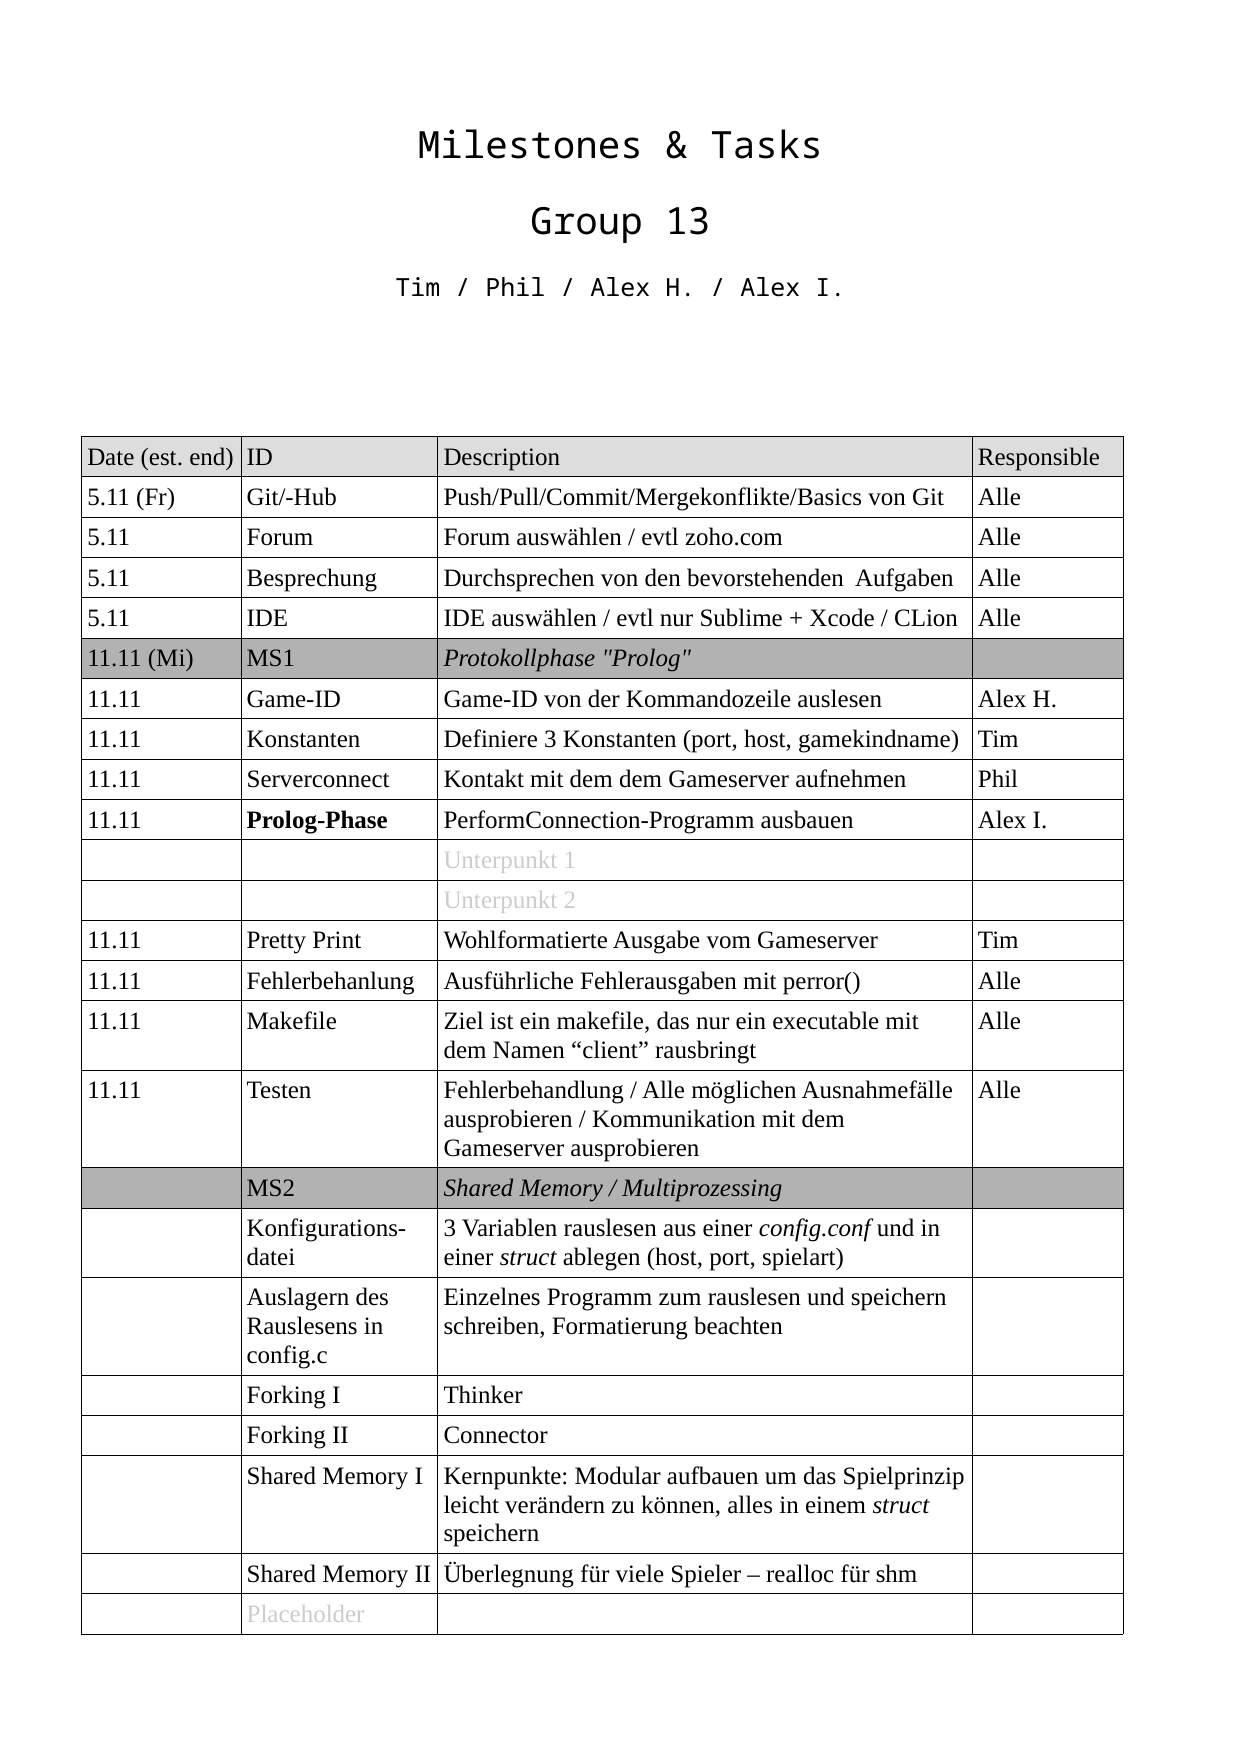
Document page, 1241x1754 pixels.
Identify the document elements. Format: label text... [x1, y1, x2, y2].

table_cell Thinker [438, 1376, 972, 1415]
table_cell Kontakt mit dem dem Gameserver aufnehmen [438, 760, 972, 799]
table_cell PerformConnection-Programm ausbauen [438, 800, 972, 839]
table_cell 11.11 [82, 961, 241, 1000]
table_cell Protokollphase "Prolog" [438, 639, 972, 678]
table_header Description [438, 437, 972, 476]
table_cell Alle [973, 1071, 1123, 1167]
table_cell [973, 1278, 1123, 1374]
table_cell Alle [973, 1001, 1123, 1069]
table_cell Shared Memory I [242, 1456, 437, 1553]
table_cell Game-ID von der Kommandozeile auslesen [438, 679, 972, 718]
table_cell [82, 1554, 241, 1593]
text Milestones & Tasks [118, 118, 1122, 169]
table_cell Besprechung [242, 558, 437, 597]
table_cell 11.11 [82, 800, 241, 839]
table_cell Shared Memory / Multiprozessing [438, 1168, 972, 1208]
table_cell Fehlerbehanlung [242, 961, 437, 1000]
table_cell Alle [973, 558, 1123, 597]
table_cell Game-ID [242, 679, 437, 718]
table_cell Connector [438, 1416, 972, 1455]
table_cell Shared Memory II [242, 1554, 437, 1593]
table_cell [82, 1376, 241, 1415]
table_cell 11.11 [82, 719, 241, 758]
table_cell [82, 1594, 241, 1633]
table_cell Einzelnes Programm zum rauslesen und speichern schreiben, Formatierung beachten [438, 1278, 972, 1374]
table_header Date (est. end) [82, 437, 241, 476]
table_cell Alle [973, 477, 1123, 517]
table_cell Durchsprechen von den bevorstehenden Aufgaben [438, 558, 972, 597]
table_cell Alle [973, 518, 1123, 557]
table_cell [973, 1376, 1123, 1415]
table_cell [973, 1554, 1123, 1593]
table_header ID [242, 437, 437, 476]
table_cell [82, 1209, 241, 1277]
table_cell [82, 1456, 241, 1553]
table_cell [242, 881, 437, 920]
table_cell Alex H. [973, 679, 1123, 718]
table_cell Git/-Hub [242, 477, 437, 517]
table_cell Wohlformatierte Ausgabe vom Gameserver [438, 921, 972, 960]
table_cell Makefile [242, 1001, 437, 1069]
table_cell 11.11 [82, 1071, 241, 1167]
table_cell 5.11 [82, 518, 241, 557]
table_cell Forum [242, 518, 437, 557]
table_cell 11.11 [82, 1001, 241, 1069]
table_cell Ziel ist ein makefile, das nur ein executable mit dem Namen “client” rausbringt [438, 1001, 972, 1069]
table_cell Konfigurations- datei [242, 1209, 437, 1277]
table_cell Testen [242, 1071, 437, 1167]
table_cell [973, 881, 1123, 920]
table_cell [438, 1594, 972, 1633]
table_cell 11.11 [82, 760, 241, 799]
table_cell IDE auswählen / evtl nur Sublime + Xcode / CLion [438, 598, 972, 638]
table_cell 11.11 (Mi) [82, 639, 241, 678]
table_cell [973, 1594, 1123, 1633]
table_cell Definiere 3 Konstanten (port, host, gamekindname) [438, 719, 972, 758]
table_cell 5.11 (Fr) [82, 477, 241, 517]
table_cell Auslagern des Rauslesens in config.c [242, 1278, 437, 1374]
table_cell Tim [973, 921, 1123, 960]
table_cell Alle [973, 961, 1123, 1000]
text Group 13 [118, 194, 1122, 245]
table_cell Unterpunkt 1 [438, 840, 972, 879]
table_cell Placeholder [242, 1594, 437, 1633]
table_cell [973, 840, 1123, 879]
table_cell [973, 1168, 1123, 1208]
table_cell Phil [973, 760, 1123, 799]
table_cell [82, 1416, 241, 1455]
table_cell [82, 1278, 241, 1374]
table_cell MS2 [242, 1168, 437, 1208]
text Tim / Phil / Alex H. / Alex I. [118, 270, 1122, 304]
table_cell [973, 1209, 1123, 1277]
table_cell 5.11 [82, 598, 241, 638]
table_cell Kernpunkte: Modular aufbauen um das Spielprinzip leicht verändern zu können, alles in einem struct speichern [438, 1456, 972, 1553]
table_cell Prolog-Phase [242, 800, 437, 839]
table_cell [82, 840, 241, 879]
table_cell 11.11 [82, 679, 241, 718]
table_cell Alex I. [973, 800, 1123, 839]
table_cell Forking II [242, 1416, 437, 1455]
table_cell Überlegnung für viele Spieler – realloc für shm [438, 1554, 972, 1593]
table_header Responsible [973, 437, 1123, 476]
table_cell Alle [973, 598, 1123, 638]
table_cell 3 Variablen rauslesen aus einer config.conf und in einer struct ablegen (host, port, spielart) [438, 1209, 972, 1277]
table_cell Push/Pull/Commit/Mergekonflikte/Basics von Git [438, 477, 972, 517]
table_cell Ausführliche Fehlerausgaben mit perror() [438, 961, 972, 1000]
table_cell IDE [242, 598, 437, 638]
table_cell [82, 1168, 241, 1208]
table_cell [973, 1456, 1123, 1553]
table_cell 5.11 [82, 558, 241, 597]
table_cell [973, 1416, 1123, 1455]
table_cell [242, 840, 437, 879]
table_cell Fehlerbehandlung / Alle möglichen Ausnahmefälle ausprobieren / Kommunikation mit dem Gameserver ausprobieren [438, 1071, 972, 1167]
table_cell [82, 881, 241, 920]
table_cell Tim [973, 719, 1123, 758]
table_cell Unterpunkt 2 [438, 881, 972, 920]
table_cell Forking I [242, 1376, 437, 1415]
table_cell MS1 [242, 639, 437, 678]
table_cell [973, 639, 1123, 678]
table_cell Konstanten [242, 719, 437, 758]
table_cell Serverconnect [242, 760, 437, 799]
table_cell Pretty Print [242, 921, 437, 960]
table_cell 11.11 [82, 921, 241, 960]
table_cell Forum auswählen / evtl zoho.com [438, 518, 972, 557]
